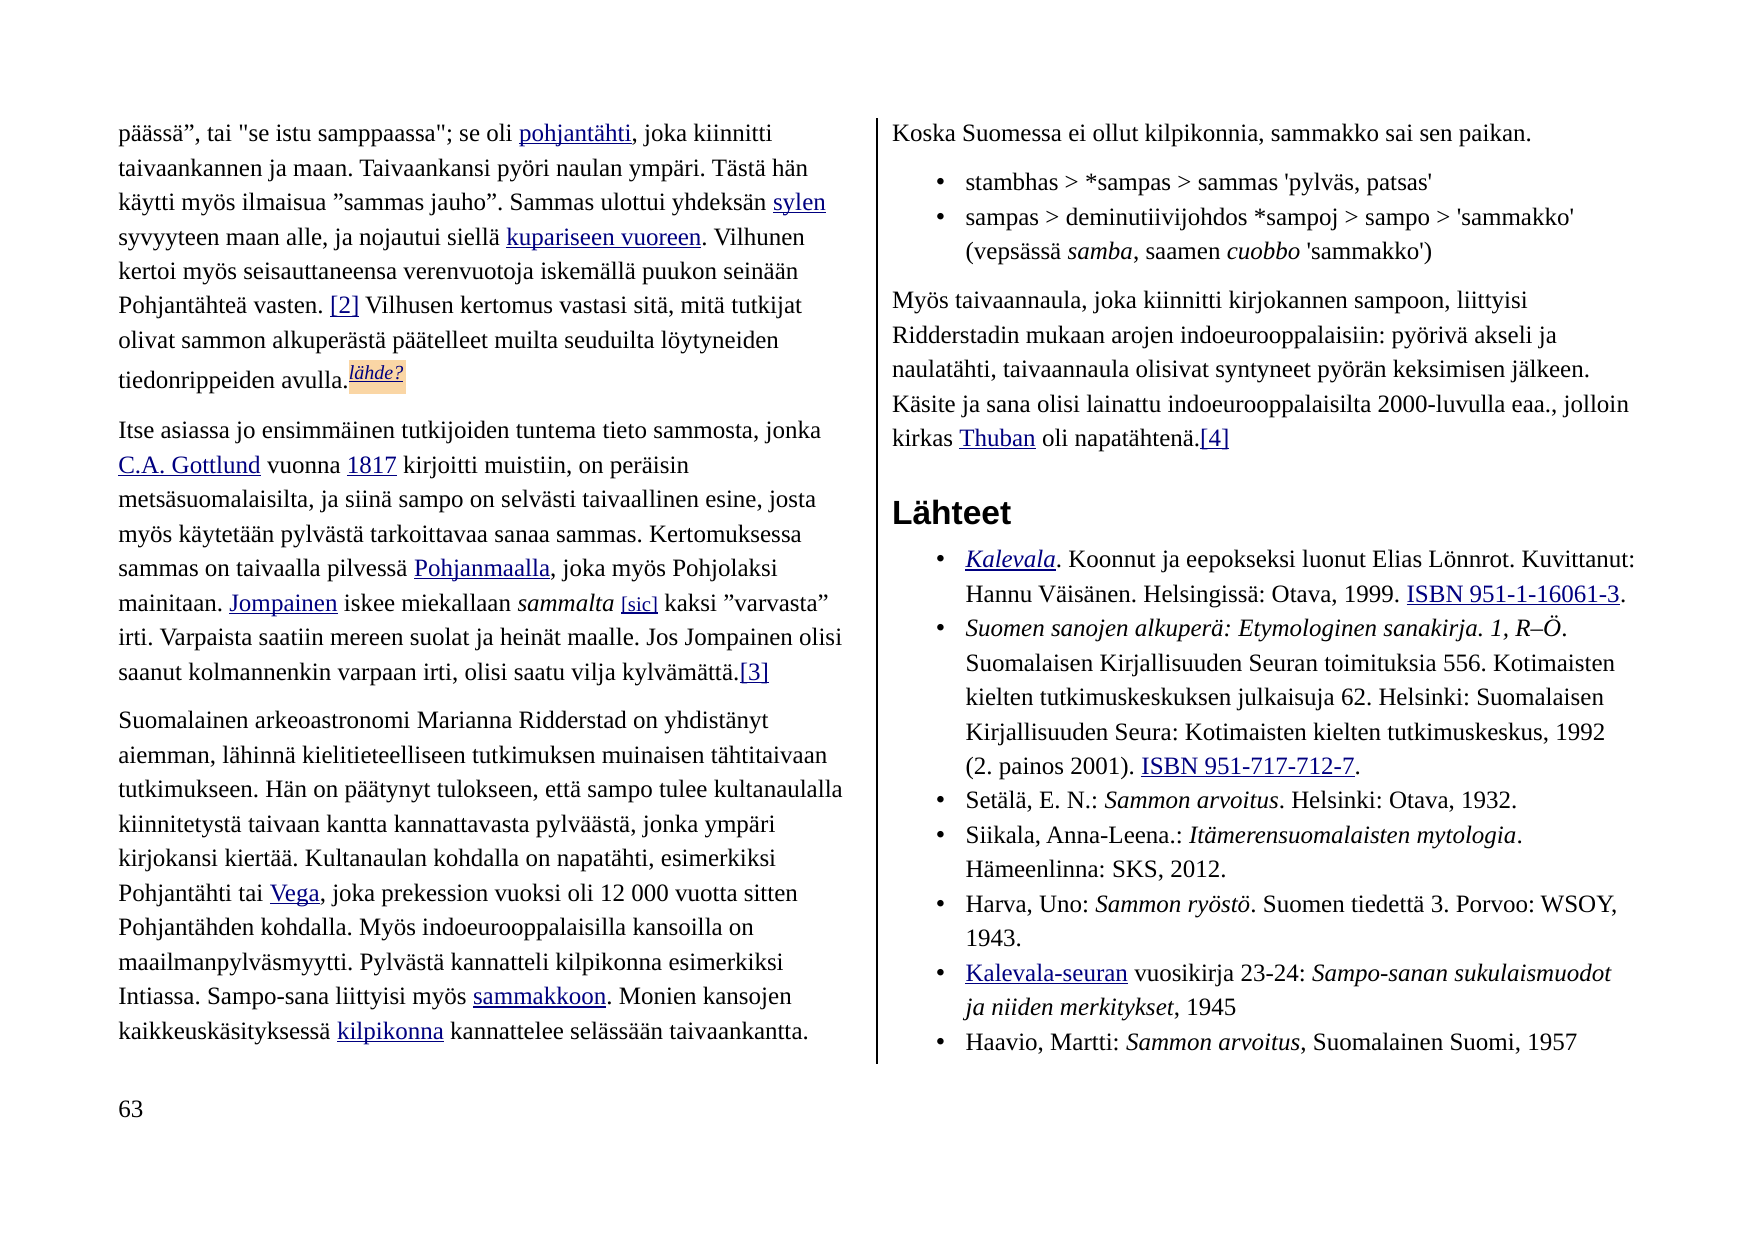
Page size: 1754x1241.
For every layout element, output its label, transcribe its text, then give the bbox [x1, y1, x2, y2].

list sampas > deminutiivijohdos *sampoj > sampo > 'sammakko' (vepsässä samba, saamen cuobbo 'sammakko') [936, 202, 1635, 265]
list Siikala, Anna-Leena.: Itämerensuomalaisten mytologia. Hämeenlinna: SKS, 2012. [936, 820, 1635, 883]
list Suomen sanojen alkuperä: Etymologinen sanakirja. 1, R–Ö. Suomalaisen Kirjallisuuden Seuran toimituksia 556. Kotimaisten kielten tutkimuskeskuksen julkaisuja 62. Helsinki: Suomalaisen Kirjallisuuden Seura: Kotimaisten kielten tutkimuskeskus, 1992 (2. painos 2001). ISBN 951-717-712-7. [936, 613, 1635, 780]
text Myös taivaannaula, joka kiinnitti kirjokannen sampoon, liittyisi Ridderstadin mukaan arojen indoeurooppalaisiin: pyörivä akseli ja naulatähti, taivaannaula olisivat syntyneet pyörän keksimisen jälkeen. Käsite ja sana olisi lainattu indoeurooppalaisilta 2000-luvulla eaa., jolloin kirkas Thuban oli napatähtenä.[4] [892, 285, 1635, 452]
list Kalevala. Koonnut ja eepokseksi luonut Elias Lönnrot. Kuvittanut: Hannu Väisänen. Helsingissä: Otava, 1999. ISBN 951-1-16061-3. [936, 544, 1635, 607]
list Kalevala-seuran vuosikirja 23-24: Sampo-sanan sukulaismuodot ja niiden merkitykset, 1945 [936, 958, 1635, 1021]
list stambhas > *sampas > sammas 'pylväs, patsas' [936, 167, 1635, 196]
text Itse asiassa jo ensimmäinen tutkijoiden tuntema tieto sammosta, jonka C.A. Gottlund vuonna 1817 kirjoitti muistiin, on peräisin metsäsuomalaisilta, ja siinä sampo on selvästi taivaallinen esine, josta myös käytetään pylvästä tarkoittavaa sanaa sammas. Kertomuksessa sammas on taivaalla pilvessä Pohjanmaalla, joka myös Pohjolaksi mainitaan. Jompainen iskee miekallaan sammalta [sic] kaksi ”varvasta” irti. Varpaista saatiin mereen suolat ja heinät maalle. Jos Jompainen olisi saanut kolmannenkin varpaan irti, olisi saatu vilja kylvämättä.[3] [118, 415, 862, 685]
subtitle Lähteet [892, 493, 1635, 532]
text päässä”, tai "se istu samppaassa"; se oli pohjantähti, joka kiinnitti taivaankannen ja maan. Taivaankansi pyöri naulan ympäri. Tästä hän käytti myös ilmaisua ”sammas jauho”. Sammas ulottui yhdeksän sylen syvyyteen maan alle, ja nojautui siellä kupariseen vuoreen. Vilhunen kertoi myös seisauttaneensa verenvuotoja iskemällä puukon seinään Pohjantähteä vasten. [2] Vilhusen kertomus vastasi sitä, mitä tutkijat olivat sammon alkuperästä päätelleet muilta seuduilta löytyneiden tiedonrippeiden avulla.lähde? [118, 118, 862, 394]
list Setälä, E. N.: Sammon arvoitus. Helsinki: Otava, 1932. [936, 786, 1635, 814]
text Koska Suomessa ei ollut kilpikonnia, sammakko sai sen paikan. [892, 118, 1635, 147]
list Haavio, Martti: Sammon arvoitus, Suomalainen Suomi, 1957 [936, 1027, 1635, 1056]
text Suomalainen arkeoastronomi Marianna Ridderstad on yhdistänyt aiemman, lähinnä kielitieteelliseen tutkimuksen muinaisen tähtitaivaan tutkimukseen. Hän on päätynyt tulokseen, että sampo tulee kultanaulalla kiinnitetystä taivaan kantta kannattavasta pylväästä, jonka ympäri kirjokansi kiertää. Kultanaulan kohdalla on napatähti, esimerkiksi Pohjantähti tai Vega, joka prekession vuoksi oli 12 000 vuotta sitten Pohjantähden kohdalla. Myös indoeurooppalaisilla kansoilla on maailmanpylväsmyytti. Pylvästä kannatteli kilpikonna esimerkiksi Intiassa. Sampo-sana liittyisi myös sammakkoon. Monien kansojen kaikkeuskäsityksessä kilpikonna kannattelee selässään taivaankantta. [118, 706, 862, 1045]
list Harva, Uno: Sammon ryöstö. Suomen tiedettä 3. Porvoo: WSOY, 1943. [936, 889, 1635, 952]
